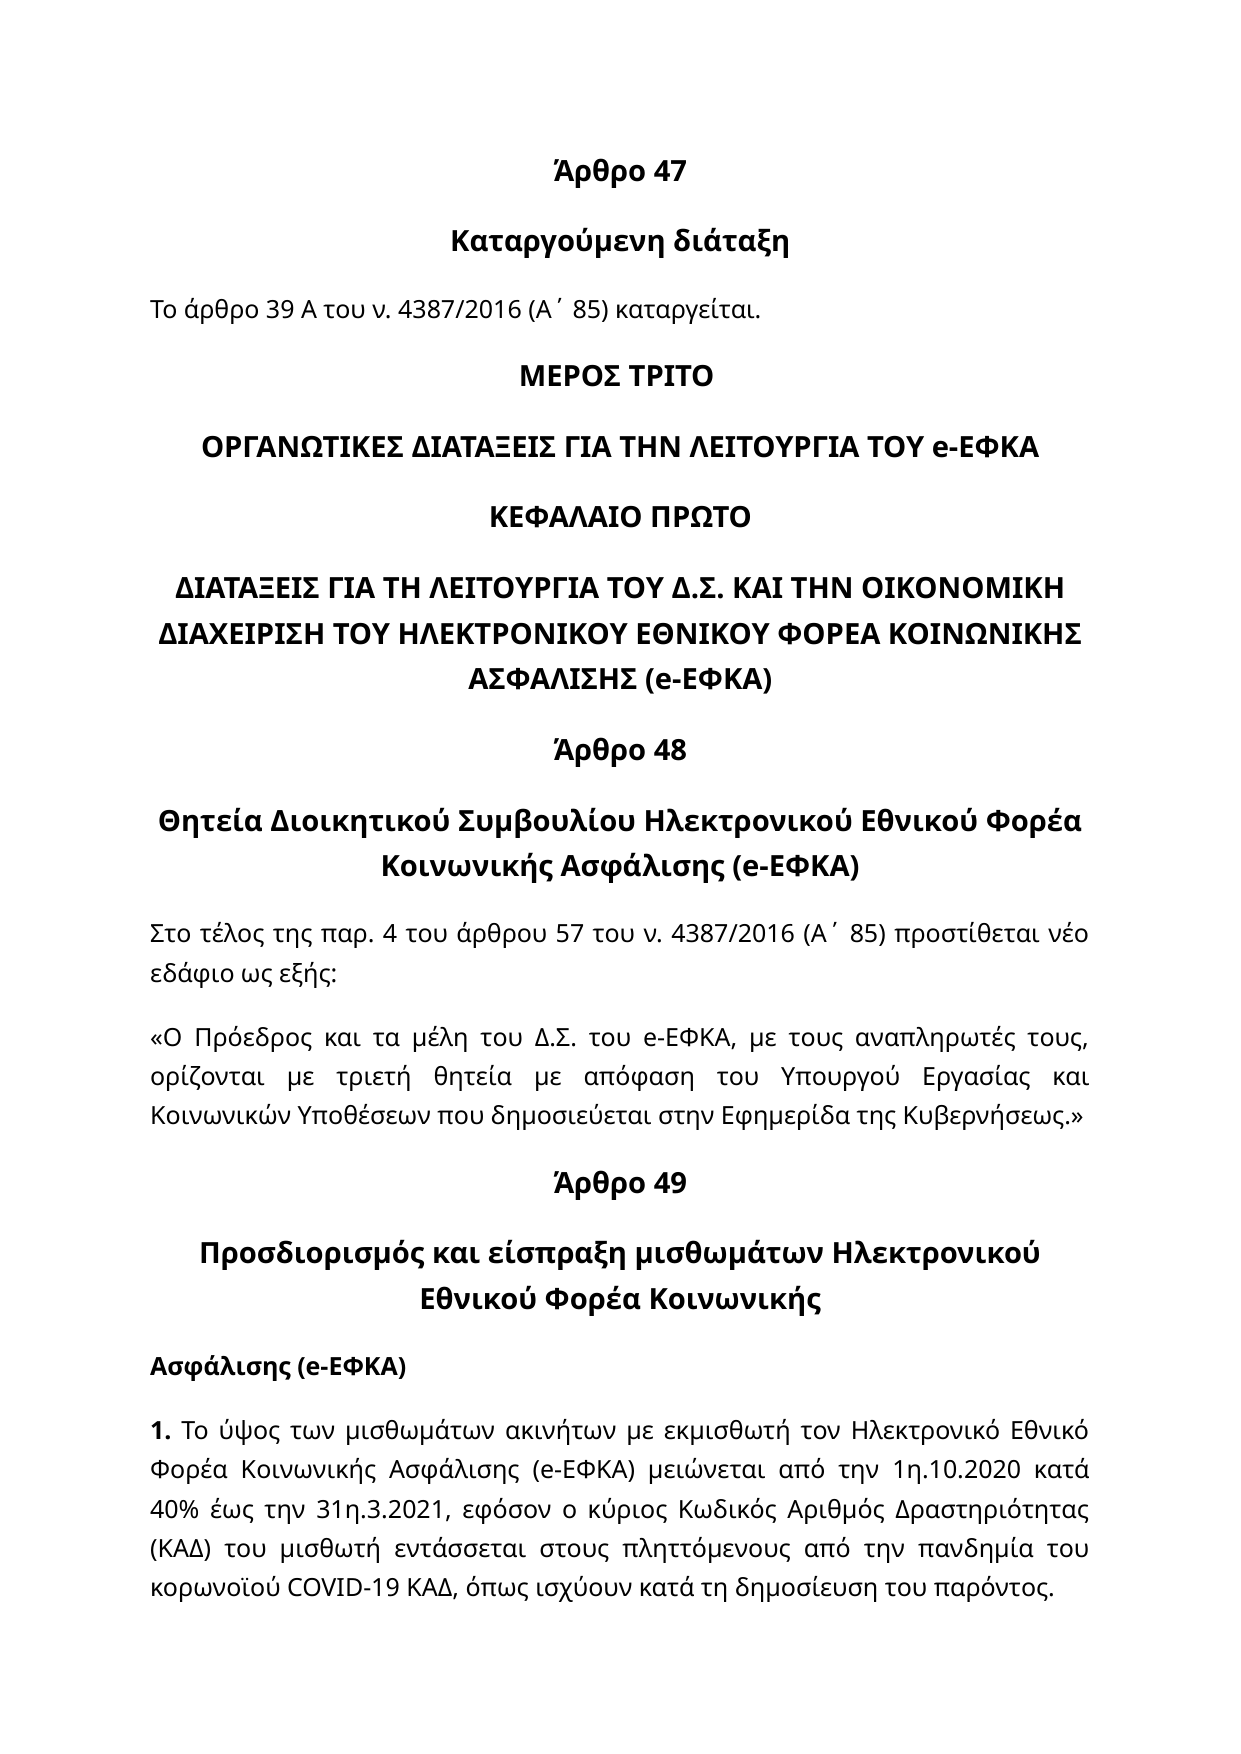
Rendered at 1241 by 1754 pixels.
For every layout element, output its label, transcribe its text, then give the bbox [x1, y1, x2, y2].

subtitle Άρθρο 49 [150, 1162, 1090, 1202]
text «Ο Πρόεδρος και τα μέλη του Δ.Σ. του e-ΕΦΚΑ, με τους αναπληρωτές τους, ορίζονται με τριετή θητεία με απόφαση του Υπουργού Εργασίας και Κοινωνικών Υποθέσεων που δημοσιεύεται στην Εφημερίδα της Κυβερνήσεως.» [150, 1019, 1090, 1132]
subtitle ΚΕΦΑΛΑΙΟ ΠΡΩΤΟ [150, 497, 1090, 536]
subtitle Προσδιορισμός και είσπραξη μισθωμάτων Ηλεκτρονικού Εθνικού Φορέα Κοινωνικής [150, 1232, 1090, 1318]
text 1. Το ύψος των μισθωμάτων ακινήτων με εκμισθωτή τον Ηλεκτρονικό Εθνικό Φορέα Κοινωνικής Ασφάλισης (e-ΕΦΚΑ) μειώνεται από την 1η.10.2020 κατά 40% έως την 31η.3.2021, εφόσον ο κύριος Κωδικός Αριθμός Δραστηριότητας (ΚΑΔ) του μισθωτή εντάσσεται στους πληττόμενους από την πανδημία του κορωνοϊού COVID-19 ΚΑΔ, όπως ισχύουν κατά τη δημοσίευση του παρόντος. [150, 1413, 1090, 1604]
subtitle Άρθρο 48 [150, 729, 1090, 769]
subtitle Καταργούμενη διάταξη [150, 221, 1090, 260]
text Στο τέλος της παρ. 4 του άρθρου 57 του ν. 4387/2016 (Α΄ 85) προστίθεται νέο εδάφιο ως εξής: [150, 916, 1090, 989]
subtitle Άρθρο 47 [150, 150, 1090, 190]
subtitle Θητεία Διοικητικού Συμβουλίου Ηλεκτρονικού Εθνικού Φορέα Κοινωνικής Ασφάλισης (e-ΕΦΚΑ) [150, 800, 1090, 885]
subtitle ΔΙΑΤΑΞΕΙΣ ΓΙΑ ΤΗ ΛΕΙΤΟΥΡΓΙΑ ΤΟΥ Δ.Σ. ΚΑΙ ΤΗΝ ΟΙΚΟΝΟΜΙΚΗ ΔΙΑΧΕΙΡΙΣΗ ΤΟΥ ΗΛΕΚΤΡΟΝΙΚΟΥ ΕΘΝΙΚΟΥ ΦΟΡΕΑ ΚΟΙΝΩΝΙΚΗΣ ΑΣΦΑΛΙΣΗΣ (e-ΕΦΚΑ) [150, 567, 1090, 698]
subtitle ΟΡΓΑΝΩΤΙΚΕΣ ΔΙΑΤΑΞΕΙΣ ΓΙΑ ΤΗΝ ΛΕΙΤΟΥΡΓΙΑ ΤΟΥ e-ΕΦΚΑ [150, 426, 1090, 466]
subtitle ΜΕΡΟΣ ΤΡΙΤΟ [150, 355, 1090, 395]
text Ασφάλισης (e-ΕΦΚΑ) [150, 1349, 1090, 1383]
text Το άρθρο 39 A του ν. 4387/2016 (Α΄ 85) καταργείται. [150, 291, 1090, 325]
